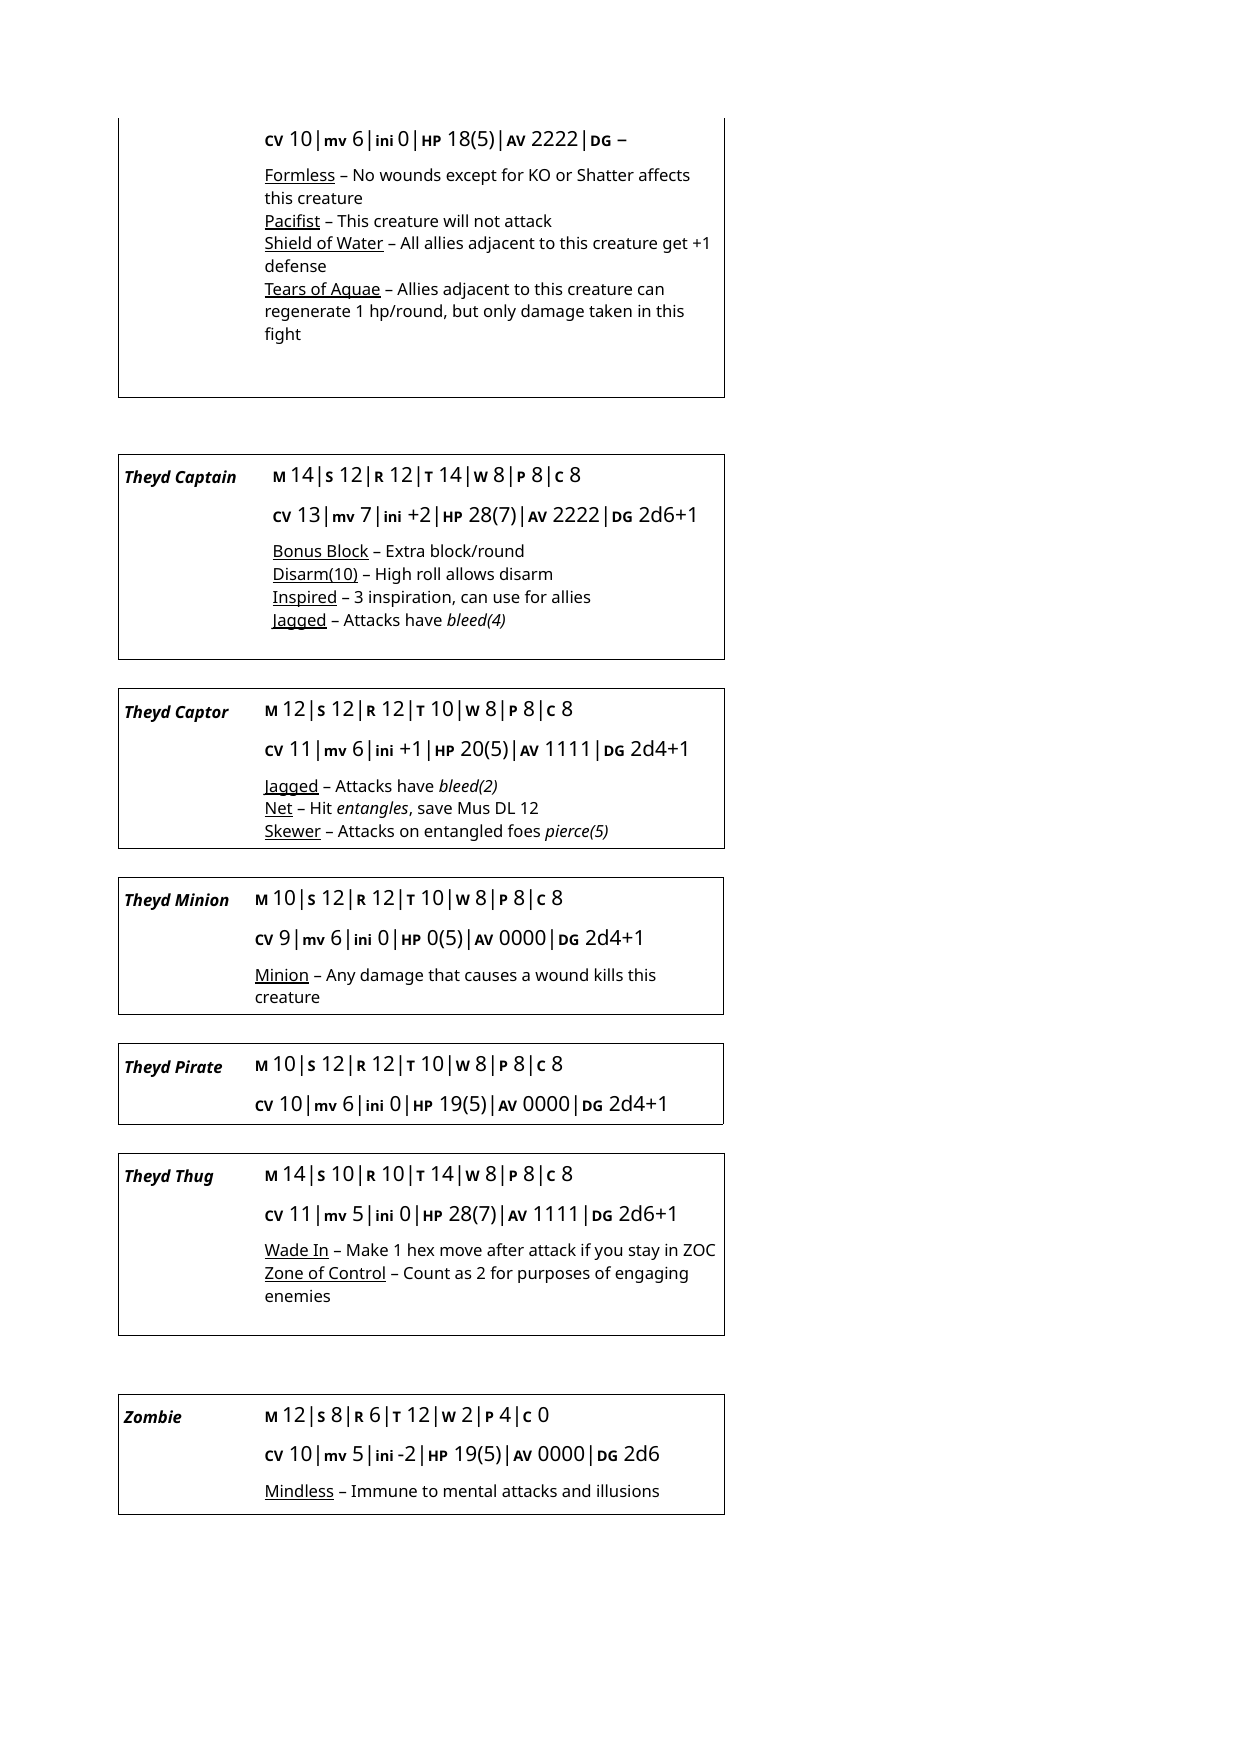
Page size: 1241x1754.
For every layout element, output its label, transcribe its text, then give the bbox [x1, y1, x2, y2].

table_header Theyd Minion [119, 878, 249, 917]
table_cell CV 13|mv 7|ini +2|HP 28(7)|AV 2222|DG 2d6+1 [267, 494, 724, 534]
table_header Theyd Pirate [119, 1044, 249, 1084]
table_cell [119, 1193, 258, 1233]
table_header M 10|S 12|R 12|T 10|W 8|P 8|C 8 [249, 878, 723, 917]
table_cell CV 10|mv 6|ini 0|HP 19(5)|AV 0000|DG 2d4+1 [249, 1084, 723, 1123]
table_cell CV 11|mv 6|ini +1|HP 20(5)|AV 1111|DG 2d4+1 [259, 729, 724, 768]
table_cell CV 10|mv 6|ini 0|HP 18(5)|AV 2222|DG – [259, 118, 724, 158]
table_cell [119, 158, 258, 397]
table_cell [119, 1434, 258, 1474]
table_cell Jagged – Attacks have bleed(2) Net – Hit entangles, save Mus DL 12 Skewer – Attacks on entangled foes pierce(5) [259, 769, 724, 848]
table_cell Bonus Block – Extra block/round Disarm(10) – High roll allows disarm Inspired – 3 inspiration, can use for allies Jagged – Attacks have bleed(4) [267, 534, 724, 659]
table_cell CV 10|mv 5|ini -2|HP 19(5)|AV 0000|DG 2d6 [259, 1434, 724, 1474]
table_header Zombie [119, 1395, 258, 1434]
table_header Theyd Captor [119, 689, 258, 729]
table_header M 12|S 12|R 12|T 10|W 8|P 8|C 8 [259, 689, 724, 729]
table_cell [119, 118, 258, 158]
table_cell CV 11|mv 5|ini 0|HP 28(7)|AV 1111|DG 2d6+1 [259, 1193, 724, 1233]
table_header M 14|S 10|R 10|T 14|W 8|P 8|C 8 [259, 1154, 724, 1193]
table_cell [119, 534, 267, 659]
table_cell Formless – No wounds except for KO or Shatter affects this creature Pacifist – This creature will not attack Shield of Water – All allies adjacent to this creature get +1 defense Tears of Aquae – Allies adjacent to this creature can regenerate 1 hp/round, but only damage taken in this fight [259, 158, 724, 397]
table_header M 10|S 12|R 12|T 10|W 8|P 8|C 8 [249, 1044, 723, 1084]
table_cell Wade In – Make 1 hex move after attack if you stay in ZOC Zone of Control – Count as 2 for purposes of engaging enemies [259, 1233, 724, 1335]
table_cell CV 9|mv 6|ini 0|HP 0(5)|AV 0000|DG 2d4+1 [249, 918, 723, 957]
table_cell [119, 494, 267, 534]
table_cell [119, 958, 249, 1014]
table_cell [119, 729, 258, 768]
table_header Theyd Captain [119, 455, 267, 494]
table_cell [119, 1233, 258, 1335]
table_header Theyd Thug [119, 1154, 258, 1193]
table_cell [119, 1084, 249, 1123]
table_cell [119, 918, 249, 957]
table_cell [119, 769, 258, 848]
table_cell Minion – Any damage that causes a wound kills this creature [249, 958, 723, 1014]
table_cell [119, 1474, 258, 1514]
table_cell Mindless – Immune to mental attacks and illusions [259, 1474, 724, 1514]
table_header M 12|S 8|R 6|T 12|W 2|P 4|C 0 [259, 1395, 724, 1434]
table_header M 14|S 12|R 12|T 14|W 8|P 8|C 8 [267, 455, 724, 494]
